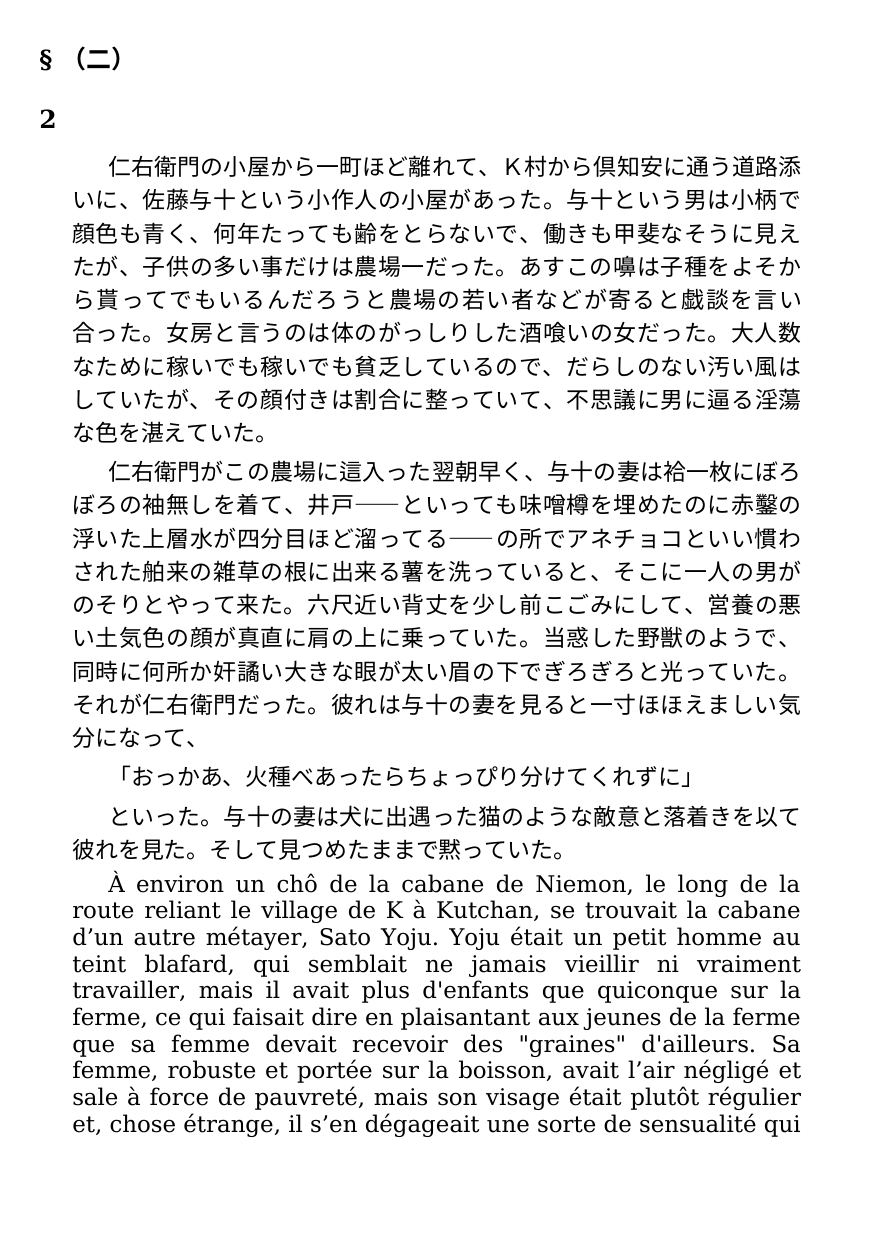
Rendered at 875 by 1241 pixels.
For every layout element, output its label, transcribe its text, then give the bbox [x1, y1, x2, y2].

subtitle 2 [36, 102, 838, 137]
text 仁右衛門の小屋から一町ほど離れて、Ｋ村から倶知安に通う道路添いに、佐藤与十という小作人の小屋があった。与十という男は小柄で顔色も青く、何年たっても齢をとらないで、働きも甲斐なそうに見えたが、子供の多い事だけは農場一だった。あすこの嚊は子種をよそから貰ってでもいるんだろうと農場の若い者などが寄ると戯談を言い合った。女房と言うのは体のがっしりした酒喰いの女だった。大人数なために稼いでも稼いでも貧乏しているので、だらしのない汚い風はしていたが、その顔付きは割合に整っていて、不思議に男に逼る淫蕩な色を湛えていた。 [72, 149, 802, 448]
subtitle § （二） [36, 36, 838, 75]
text 「おっかあ、火種べあったらちょっぴり分けてくれずに」 [72, 759, 802, 792]
text といった。与十の妻は犬に出遇った猫のような敵意と落着きを以て彼れを見た。そして見つめたままで黙っていた。 [72, 798, 802, 865]
text 仁右衛門がこの農場に這入った翌朝早く、与十の妻は袷一枚にぼろぼろの袖無しを着て、井戸――といっても味噌樽を埋めたのに赤鑿の浮いた上層水が四分目ほど溜ってる――の所でアネチョコといい慣わされた舶来の雑草の根に出来る薯を洗っていると、そこに一人の男がのそりとやって来た。六尺近い背丈を少し前こごみにして、営養の悪い土気色の顔が真直に肩の上に乗っていた。当惑した野獣のようで、同時に何所か奸譎い大きな眼が太い眉の下でぎろぎろと光っていた。それが仁右衛門だった。彼れは与十の妻を見ると一寸ほほえましい気分になって、 [72, 454, 802, 753]
text À environ un chô de la cabane de Niemon, le long de la route reliant le village de K à Kutchan, se trouvait la cabane d’un autre métayer, Sato Yoju. Yoju était un petit homme au teint blafard, qui semblait ne jamais vieillir ni vraiment travailler, mais il avait plus d'enfants que quiconque sur la ferme, ce qui faisait dire en plaisantant aux jeunes de la ferme que sa femme devait recevoir des "graines" d'ailleurs. Sa femme, robuste et portée sur la boisson, avait l’air négligé et sale à force de pauvreté, mais son visage était plutôt régulier et, chose étrange, il s’en dégageait une sorte de sensualité qui [72, 871, 802, 1137]
